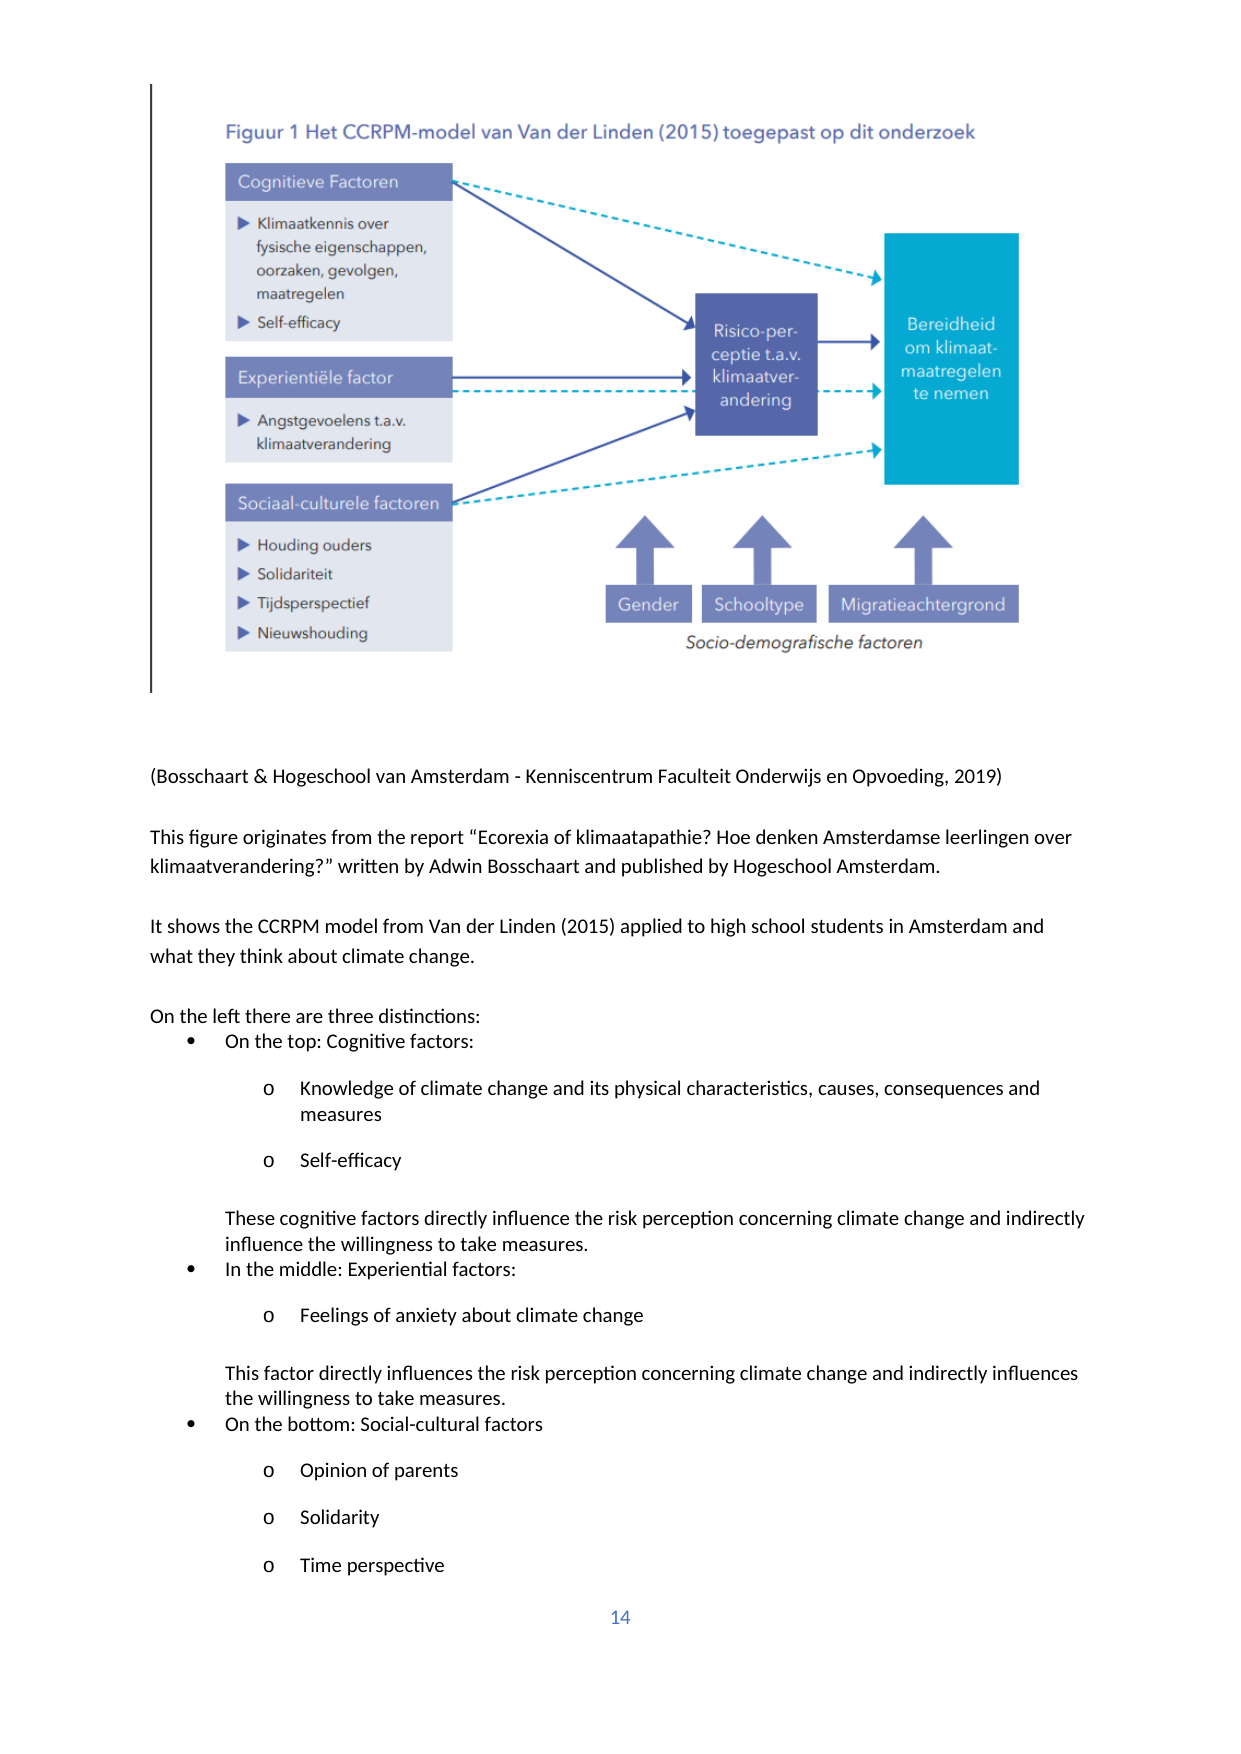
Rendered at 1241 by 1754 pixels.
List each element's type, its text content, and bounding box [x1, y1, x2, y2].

list On the top: Cognitive factors: [187, 1029, 1090, 1054]
list Self-efficacy [262, 1148, 1090, 1174]
text These cognitive factors directly influence the risk perception concerning climate change and indirectly influence the willingness to take measures. [225, 1205, 1090, 1256]
list On the bottom: Social-cultural factors [187, 1411, 1090, 1436]
list Time perspective [262, 1552, 1090, 1578]
text On the left there are three distinctions: [150, 1003, 1090, 1029]
text (Bosschaart & Hogeschool van Amsterdam - Kenniscentrum Faculteit Onderwijs en Opvoeding, 2019) [150, 764, 1090, 789]
text This figure originates from the report “Ecorexia of klimaatapathie? Hoe denken Amsterdamse leerlingen over klimaatverandering?” written by Adwin Bosschaart and published by Hogeschool Amsterdam. [150, 824, 1090, 879]
list Opinion of parents [262, 1457, 1090, 1484]
list Solidarity [262, 1504, 1090, 1531]
text This factor directly influences the risk perception concerning climate change and indirectly influences the willingness to take measures. [225, 1360, 1090, 1411]
list Knowledge of climate change and its physical characteristics, causes, consequences and measures [262, 1075, 1090, 1127]
text It shows the CCRPM model from Van der Linden (2015) applied to high school students in Amsterdam and what they think about climate change. [150, 914, 1090, 968]
list In the middle: Experiential factors: [187, 1256, 1090, 1282]
list Feelings of anxiety about climate change [262, 1302, 1090, 1329]
